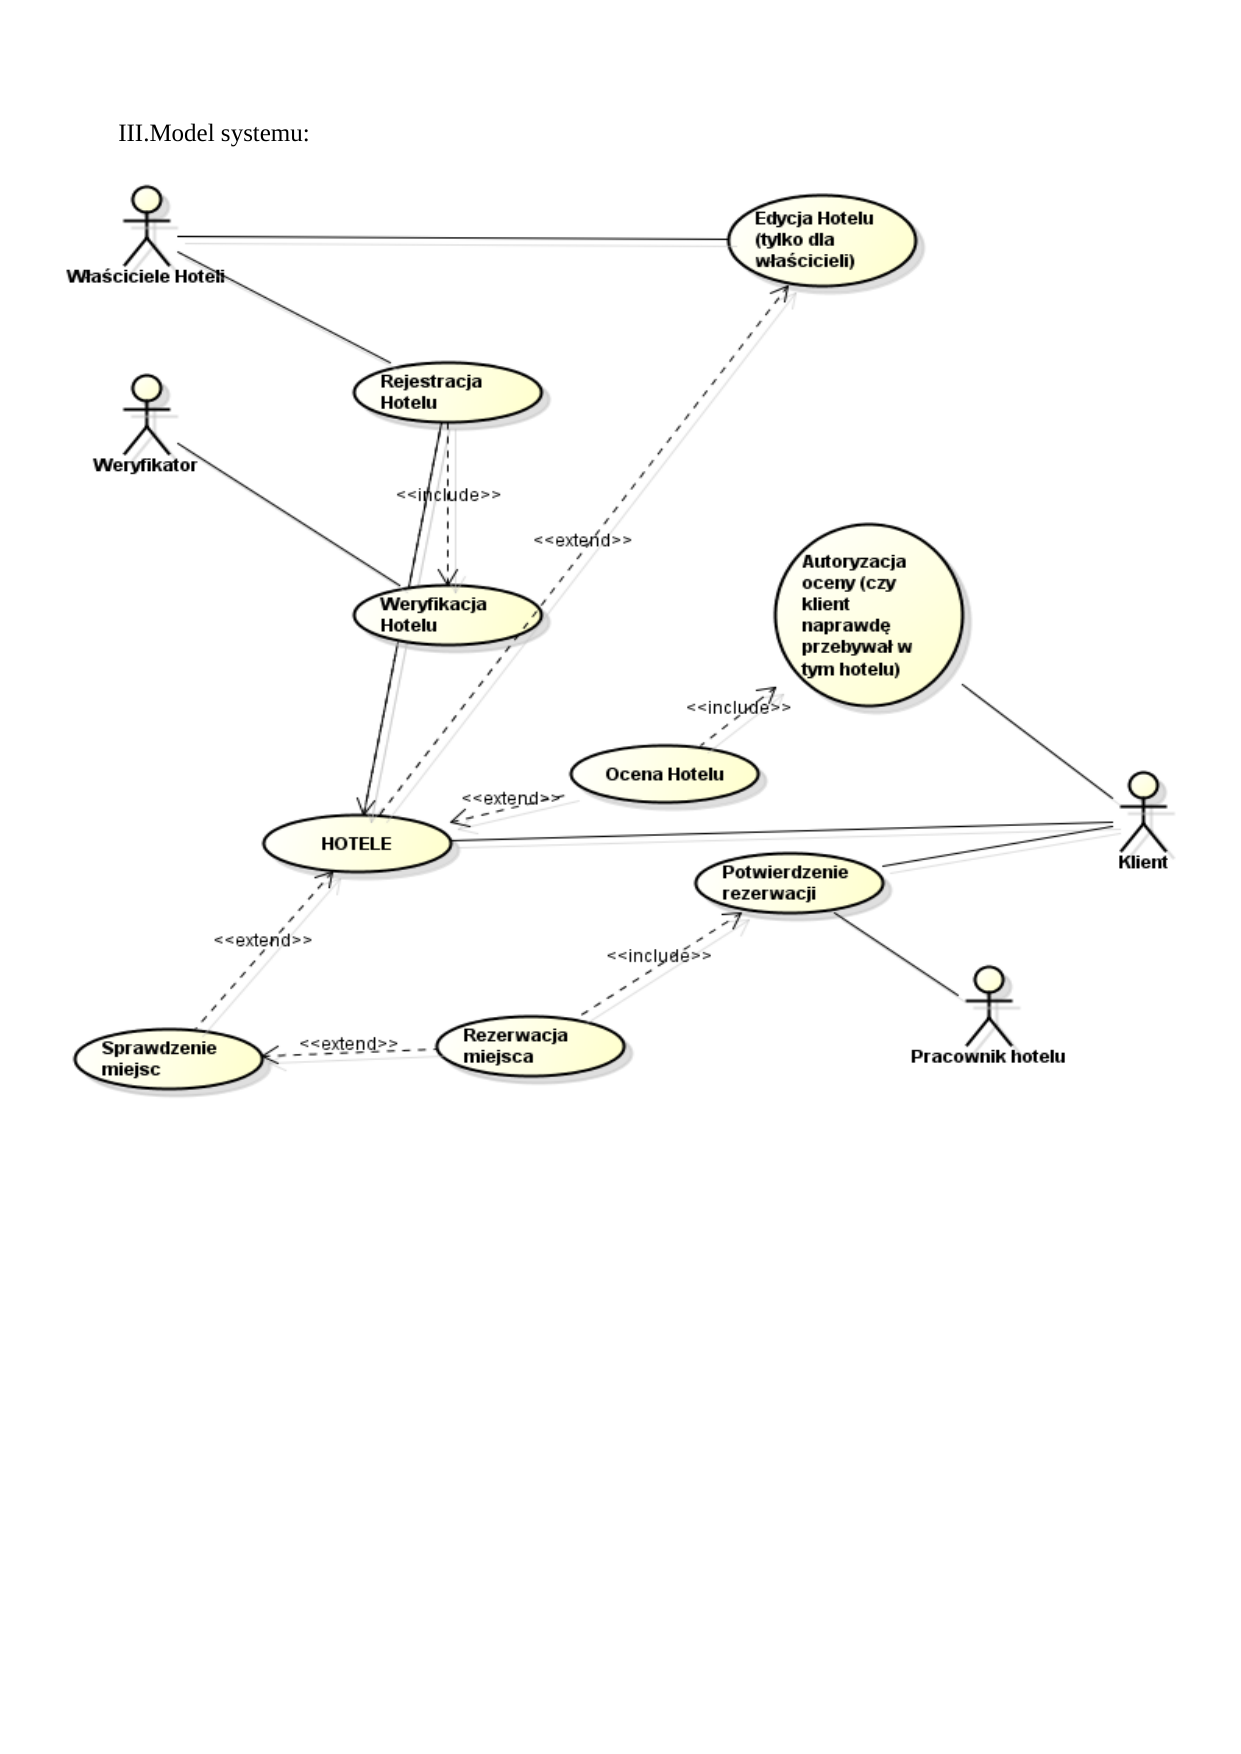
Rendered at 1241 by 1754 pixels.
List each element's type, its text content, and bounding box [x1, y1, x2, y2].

text III.Model systemu: [118, 118, 1122, 147]
